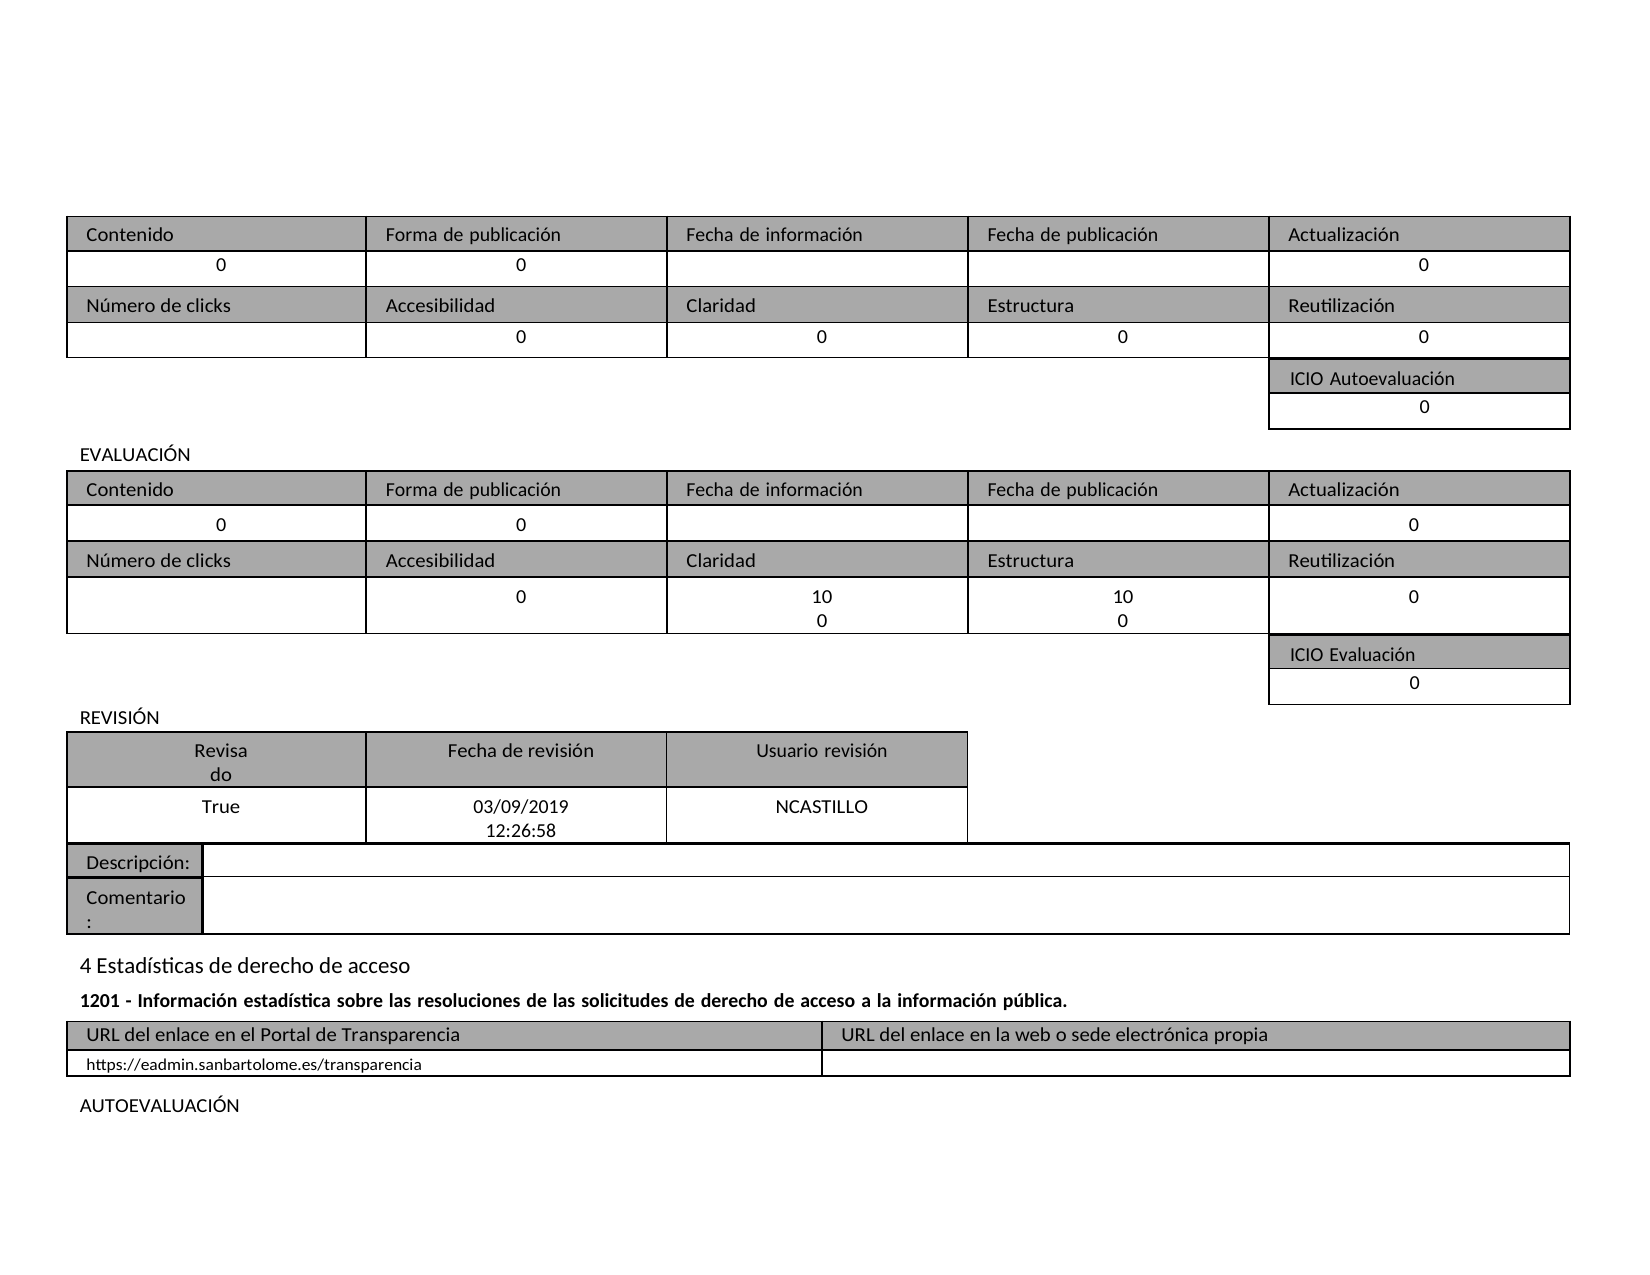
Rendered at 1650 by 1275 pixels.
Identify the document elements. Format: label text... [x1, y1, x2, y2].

table_cell 0 [969, 323, 1268, 357]
table_cell 0 [367, 252, 666, 286]
table_cell 0 [367, 506, 666, 540]
text AUTOEVALUACIÓN [79, 1093, 1594, 1117]
table_cell Reutilización [1270, 542, 1569, 576]
subtitle 4 Estadísticas de derecho de acceso [79, 951, 1594, 979]
table_cell [823, 1051, 1569, 1075]
table_cell 0 [367, 578, 666, 633]
table_cell 03/09/2019 12:26:58 [367, 788, 666, 842]
table_cell NCASTILLO [667, 788, 967, 842]
table_cell True [68, 788, 365, 842]
table_cell 0 [68, 252, 365, 286]
table_cell Comentario: [68, 879, 201, 933]
table_cell 0 [1270, 252, 1569, 286]
text EVALUACIÓN [79, 442, 1594, 467]
table_cell [67, 634, 1268, 704]
table_cell Estructura [969, 287, 1268, 322]
table_cell ICIO Autoevaluación [1270, 360, 1569, 392]
table_cell Estructura [969, 542, 1268, 576]
table_header Contenido [68, 472, 365, 504]
table_cell Accesibilidad [367, 542, 666, 576]
table_header Fecha de revisión [367, 733, 666, 786]
table_cell Claridad [668, 287, 967, 322]
table_cell [969, 252, 1268, 286]
table_cell [969, 506, 1268, 540]
table_header Actualización [1270, 217, 1569, 250]
table_cell [668, 252, 967, 286]
table_cell 100 [969, 578, 1268, 633]
table_header Fecha de información [668, 217, 967, 250]
table_cell ICIO Evaluación [1270, 636, 1569, 668]
table_cell Descripción: [68, 845, 201, 876]
table_header Forma de publicación [367, 217, 666, 250]
table_cell 0 [68, 506, 365, 540]
text REVISIÓN [79, 705, 1594, 729]
table_cell 0 [1270, 669, 1569, 704]
text 1201 - Información estadística sobre las resoluciones de las solicitudes de derecho de acceso a la información pública. [79, 988, 1594, 1013]
table_header Usuario revisión [667, 733, 967, 786]
table_header URL del enlace en el Portal de Transparencia [68, 1022, 821, 1049]
table_cell [204, 845, 1569, 876]
table_header Forma de publicación [367, 472, 666, 504]
table_header Revisado [68, 733, 365, 786]
table_cell Número de clicks [68, 542, 365, 576]
table_cell 0 [668, 323, 967, 357]
table_cell 0 [1270, 506, 1569, 540]
table_cell 0 [1270, 323, 1569, 357]
table_header Contenido [68, 217, 365, 250]
table_cell 100 [668, 578, 967, 633]
table_header Fecha de publicación [969, 217, 1268, 250]
table_cell Número de clicks [68, 287, 365, 322]
table_cell 0 [1270, 578, 1569, 633]
table_cell Reutilización [1270, 287, 1569, 322]
table_cell 0 [367, 323, 666, 357]
table_cell [204, 877, 1569, 933]
table_header Fecha de publicación [969, 472, 1268, 504]
table_cell [68, 323, 365, 357]
table_header Actualización [1270, 472, 1569, 504]
table_cell 0 [1270, 394, 1569, 428]
table_header [968, 731, 1569, 842]
table_cell [668, 506, 967, 540]
table_header URL del enlace en la web o sede electrónica propia [823, 1022, 1569, 1049]
table_cell [67, 358, 1268, 428]
table_cell Claridad [668, 542, 967, 576]
table_cell Accesibilidad [367, 287, 666, 322]
table_header Fecha de información [668, 472, 967, 504]
table_cell https://eadmin.sanbartolome.es/transparencia [68, 1051, 821, 1075]
table_cell [68, 578, 365, 633]
